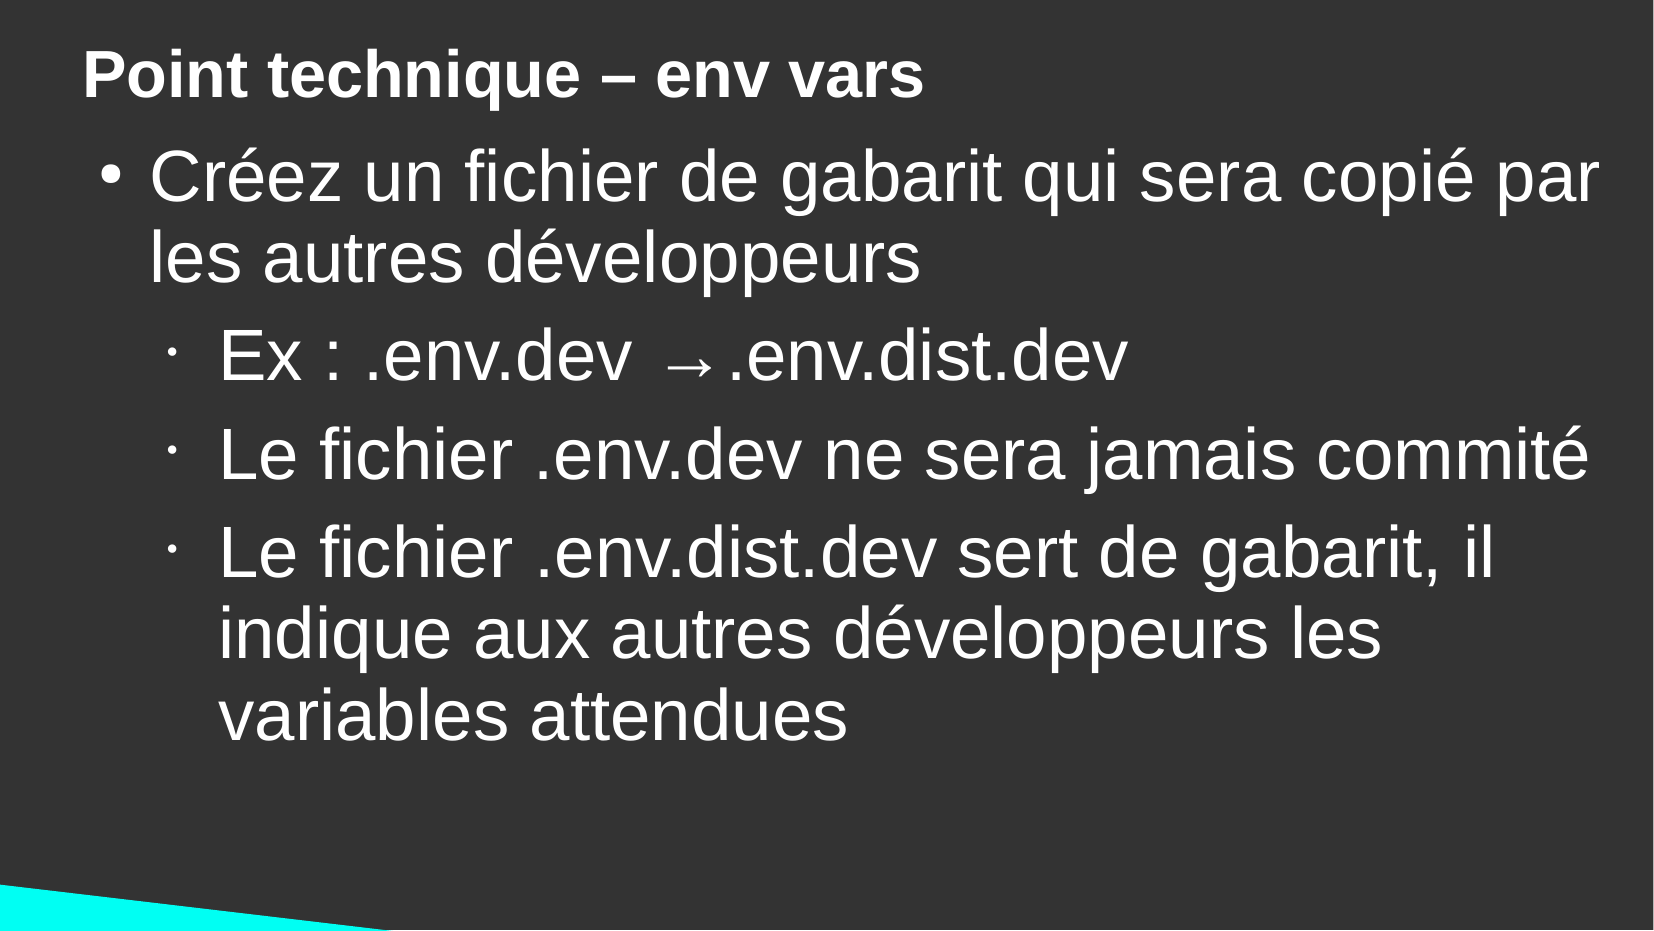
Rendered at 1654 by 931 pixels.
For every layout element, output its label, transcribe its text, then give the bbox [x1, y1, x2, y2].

title Point technique – env vars [82, 37, 1571, 112]
text_box [0, 884, 394, 931]
list Créez un fichier de gabarit qui sera copié par les autres développeurs Ex : .env.dev →.env.dist.dev Le fichier .env.dev ne sera jamais commité Le fichier .env.dist.dev sert de gabarit, il indique aux autres développeurs les variables attendues [80, 135, 1619, 768]
